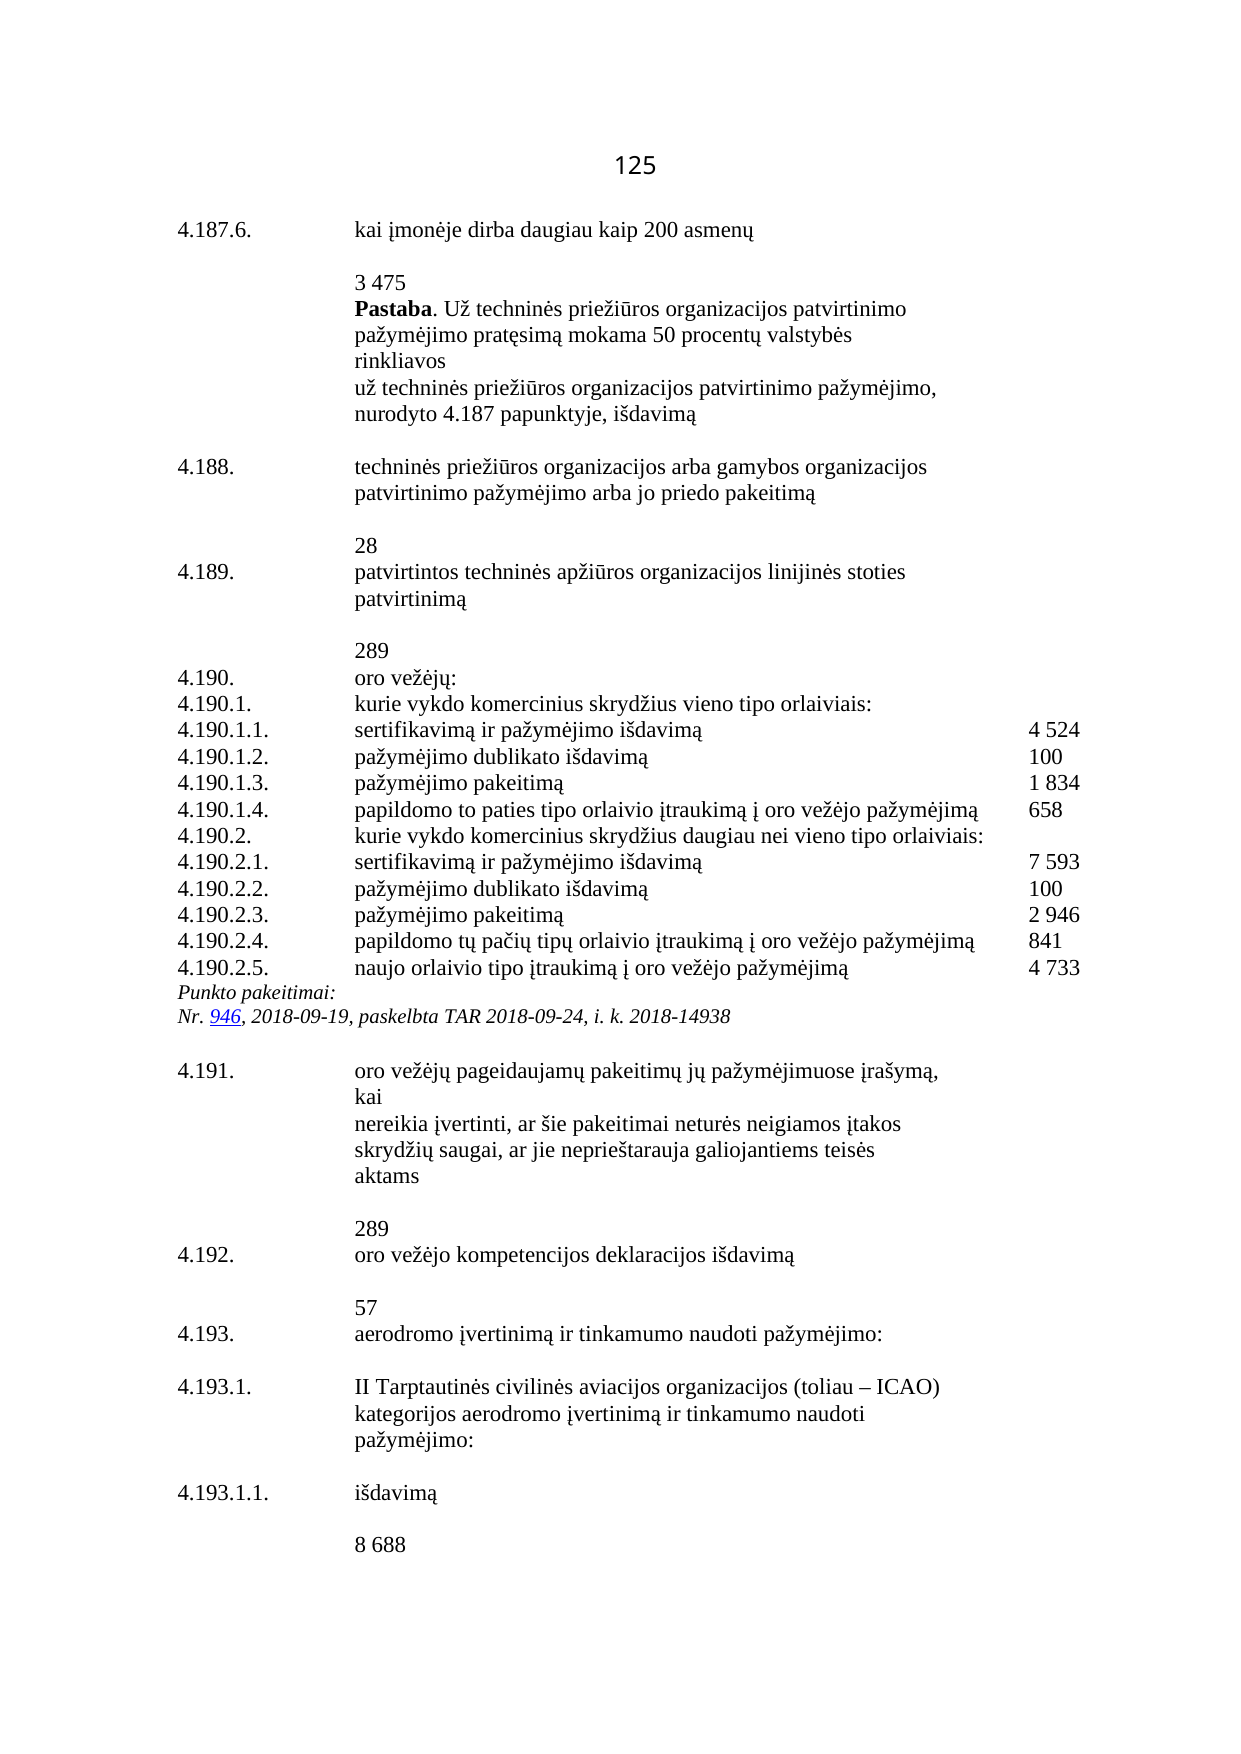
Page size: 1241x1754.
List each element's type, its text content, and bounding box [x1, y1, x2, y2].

text pažymėjimo: [354, 1426, 945, 1479]
text nurodyto 4.187 papunktyje, išdavimą [354, 400, 945, 453]
text patvirtinimą 289 [354, 585, 945, 664]
text kategorijos aerodromo įvertinimą ir tinkamumo naudoti [354, 1399, 945, 1426]
text skrydžių saugai, ar jie neprieštarauja galiojantiems teisės aktams 289 [354, 1136, 945, 1241]
text Nr. 946, 2018-09-19, paskelbta TAR 2018-09-24, i. k. 2018-14938 [177, 1004, 1093, 1028]
text 4.190.1.4. papildomo to paties tipo orlaivio įtraukimą į oro vežėjo pažymėjimą 658 [177, 796, 1093, 822]
text Pastaba. Už techninės priežiūros organizacijos patvirtinimo [354, 295, 945, 321]
text 4.188. techninės priežiūros organizacijos arba gamybos organizacijos [177, 453, 945, 479]
text 4.190.2.1. sertifikavimą ir pažymėjimo išdavimą 7 593 [177, 848, 1093, 875]
text 4.190.2.3. pažymėjimo pakeitimą 2 946 [177, 901, 1093, 927]
text 4.192. oro vežėjo kompetencijos deklaracijos išdavimą 57 [177, 1241, 945, 1321]
text 4.190.2.5. naujo orlaivio tipo įtraukimą į oro vežėjo pažymėjimą 4 733 [177, 954, 1093, 980]
text 4.190.1.2. pažymėjimo dublikato išdavimą 100 [177, 743, 1093, 769]
text 4.190.2. kurie vykdo komercinius skrydžius daugiau nei vieno tipo orlaiviais: [177, 822, 1093, 848]
text Punkto pakeitimai: [177, 980, 1093, 1004]
text 4.190.2.4. papildomo tų pačių tipų orlaivio įtraukimą į oro vežėjo pažymėjimą 841 [177, 927, 1093, 954]
text 4.187.6. kai įmonėje dirba daugiau kaip 200 asmenų 3 475 [177, 216, 945, 295]
text 4.193.1.1. išdavimą 8 688 [177, 1479, 945, 1558]
text nereikia įvertinti, ar šie pakeitimai neturės neigiamos įtakos [354, 1110, 945, 1136]
text už techninės priežiūros organizacijos patvirtinimo pažymėjimo, [354, 374, 945, 400]
text 4.190.1.1. sertifikavimą ir pažymėjimo išdavimą 4 524 [177, 717, 1093, 743]
text patvirtinimo pažymėjimo arba jo priedo pakeitimą 28 [354, 479, 945, 558]
text 4.190. oro vežėjų: [177, 664, 1093, 690]
text 4.193.1. II Tarptautinės civilinės aviacijos organizacijos (toliau – ICAO) [177, 1373, 945, 1399]
text 4.190.1. kurie vykdo komercinius skrydžius vieno tipo orlaiviais: [177, 690, 1093, 717]
text 4.193. aerodromo įvertinimą ir tinkamumo naudoti pažymėjimo: [177, 1321, 945, 1373]
text 4.190.1.3. pažymėjimo pakeitimą 1 834 [177, 769, 1093, 796]
text 4.189. patvirtintos techninės apžiūros organizacijos linijinės stoties [177, 558, 945, 585]
text 4.191. oro vežėjų pageidaujamų pakeitimų jų pažymėjimuose įrašymą, kai [177, 1057, 945, 1110]
text 4.190.2.2. pažymėjimo dublikato išdavimą 100 [177, 875, 1093, 901]
text pažymėjimo pratęsimą mokama 50 procentų valstybės rinkliavos [354, 321, 945, 374]
